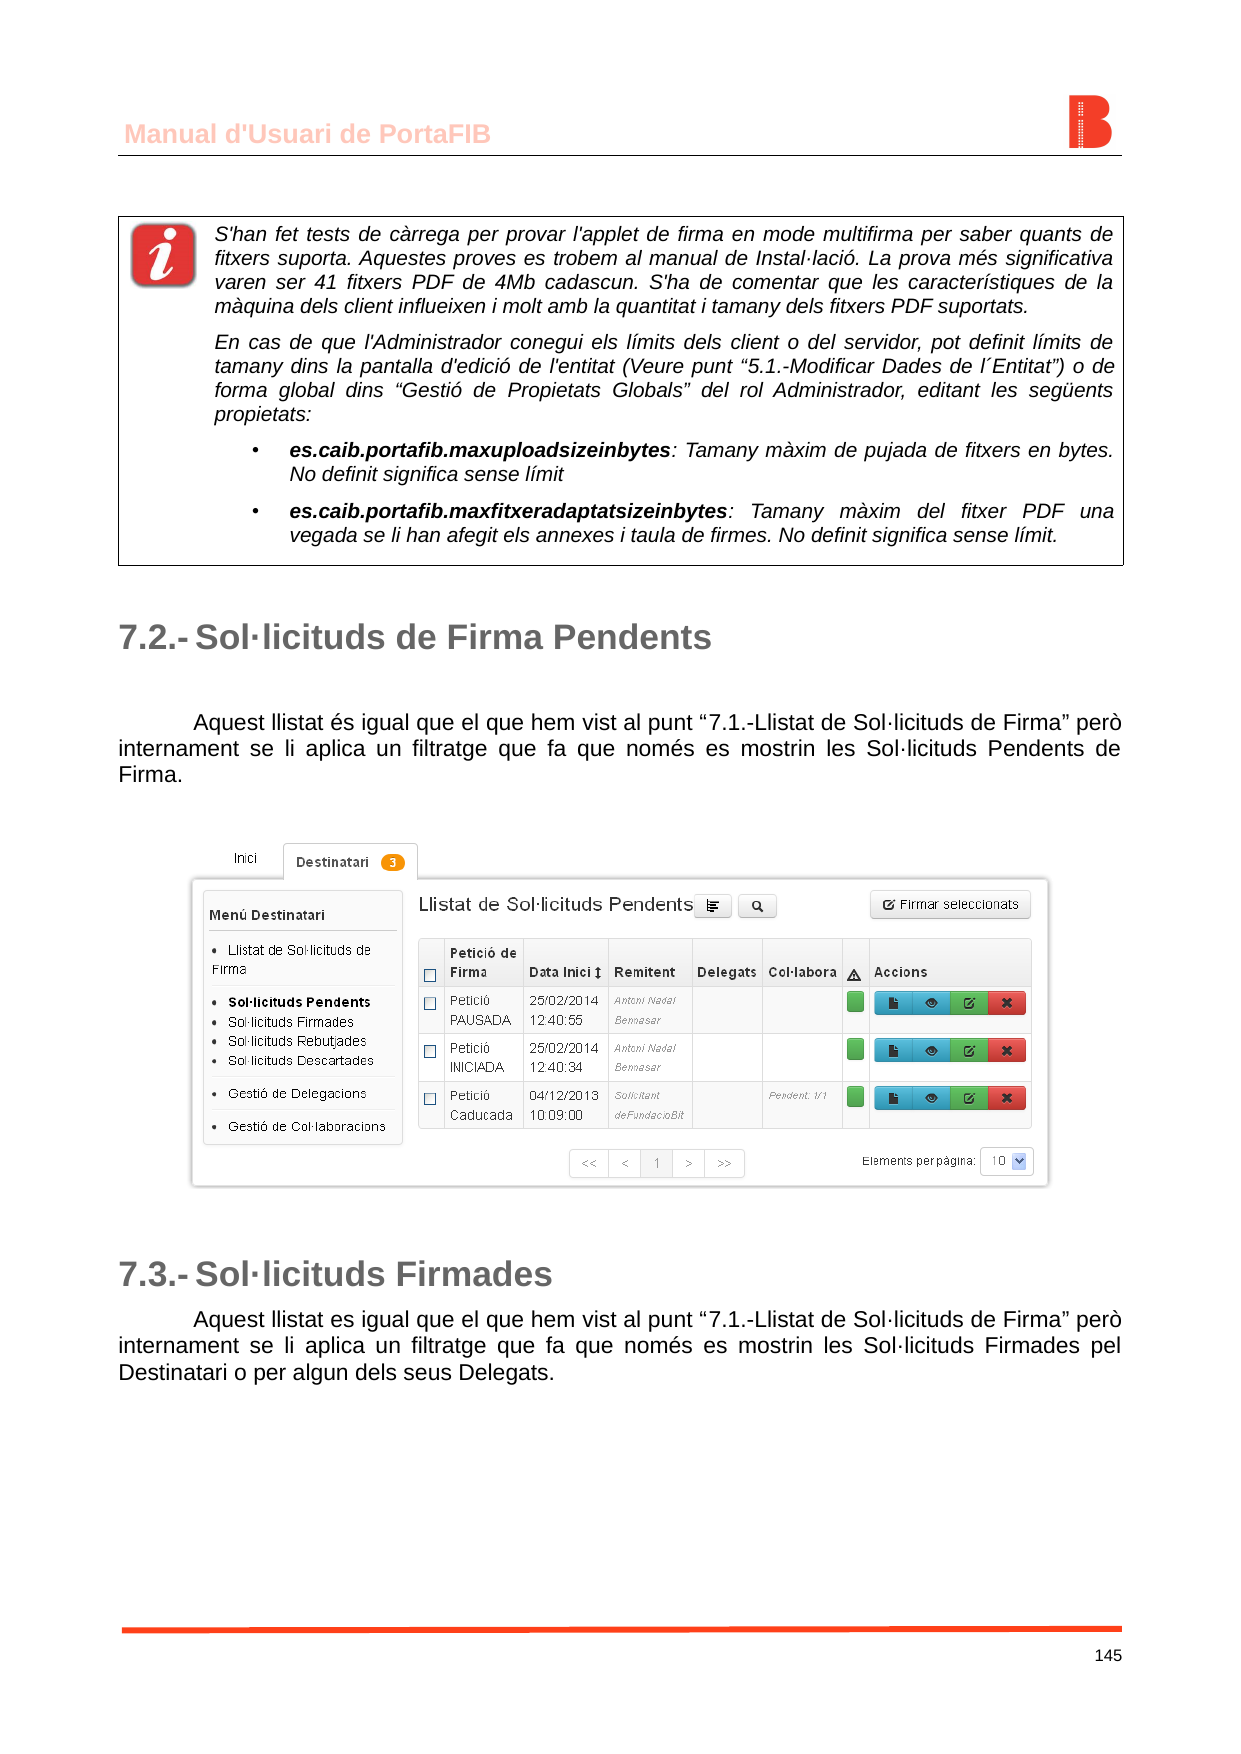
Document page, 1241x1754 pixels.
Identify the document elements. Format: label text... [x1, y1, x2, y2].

subtitle Sol·licituds Firmades [118, 1253, 1122, 1293]
subtitle Sol·licituds de Firma Pendents [118, 616, 1122, 657]
text Aquest llistat és igual que el que hem vist al punt “7.1.-Llistat de Sol·licituds de Firma” però internament se li aplica un filtratge que fa que només es mostrin les Sol·licituds Pendents de Firma. [118, 708, 1122, 788]
picture [1063, 94, 1117, 150]
text Aquest llistat es igual que el que hem vist al punt “7.1.-Llistat de Sol·licituds de Firma” però internament se li aplica un filtratge que fa que només es mostrin les Sol·licituds Firmades pel Destinatari o per algun dels seus Delegats. [118, 1306, 1122, 1385]
picture [129, 221, 198, 289]
table_header S'han fet tests de càrrega per provar l'applet de firma en mode multifirma per saber quants de fitxers suporta. Aquestes proves es trobem al manual de Instal·lació. La prova més significativa varen ser 41 fitxers PDF de 4Mb cadascun. S'ha de comentar que les característiques de la màquina dels client influeixen i molt amb la quantitat i tamany dels fitxers PDF suportats. En cas de que l'Administrador conegui els límits dels client o del servidor, pot definit límits de tamany dins la pantalla d'edició de l'entitat (Veure punt “5.1.-Modificar Dades de l´Entitat”) o de forma global dins “Gestió de Propietats Globals” del rol Administrador, editant les següents propietats: es.caib.portafib.maxuploadsizeinbytes: Tamany màxim de pujada de fitxers en bytes. No definit significa sense límit es.caib.portafib.maxfitxeradaptatsizeinbytes: Tamany màxim del fitxer PDF una vegada se li han afegit els annexes i taula de firmes. No definit significa sense límit. [209, 217, 1123, 565]
picture [186, 838, 1054, 1189]
table_header [119, 217, 209, 565]
